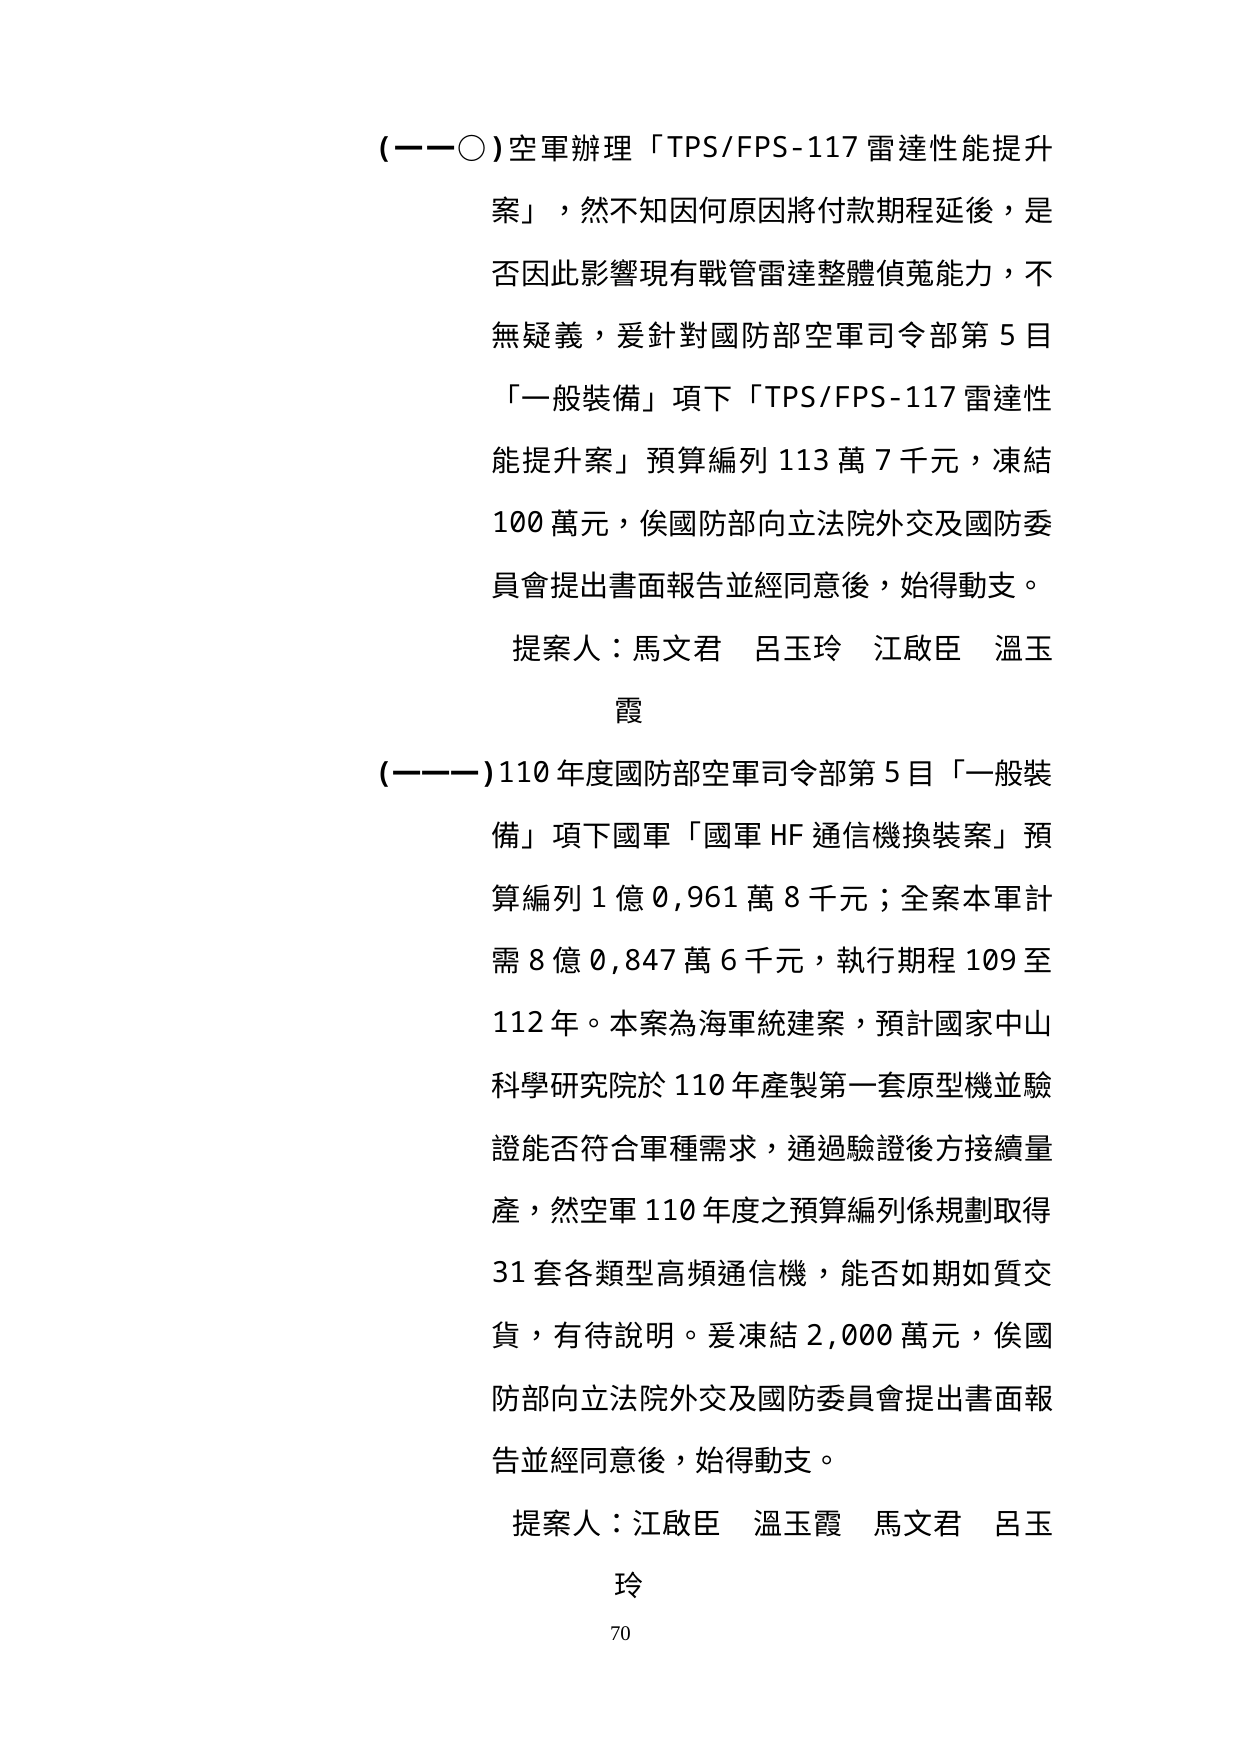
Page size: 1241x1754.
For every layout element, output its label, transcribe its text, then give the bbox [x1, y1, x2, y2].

text 提案人：江啟臣 溫玉霞 馬文君 呂玉玲 [512, 1480, 1053, 1605]
text (一一一)110年度國防部空軍司令部第5目「一般裝備」項下國軍「國軍HF通信機換裝案」預算編列1億0,961萬8千元；全案本軍計需8億0,847萬6千元，執行期程109至112年。本案為海軍統建案，預計國家中山科學研究院於110年產製第一套原型機並驗證能否符合軍種需求，通過驗證後方接續量產，然空軍110年度之預算編列係規劃取得31套各類型高頻通信機，能否如期如質交貨，有待說明。爰凍結2,000萬元，俟國防部向立法院外交及國防委員會提出書面報告並經同意後，始得動支。 [375, 730, 1053, 1480]
text 提案人：馬文君 呂玉玲 江啟臣 溫玉霞 [512, 605, 1053, 730]
text (一一○)空軍辦理「TPS/FPS-117雷達性能提升案」，然不知因何原因將付款期程延後，是否因此影響現有戰管雷達整體偵蒐能力，不無疑義，爰針對國防部空軍司令部第5目「一般裝備」項下「TPS/FPS-117雷達性能提升案」預算編列113萬7千元，凍結100萬元，俟國防部向立法院外交及國防委員會提出書面報告並經同意後，始得動支。 [375, 105, 1053, 605]
